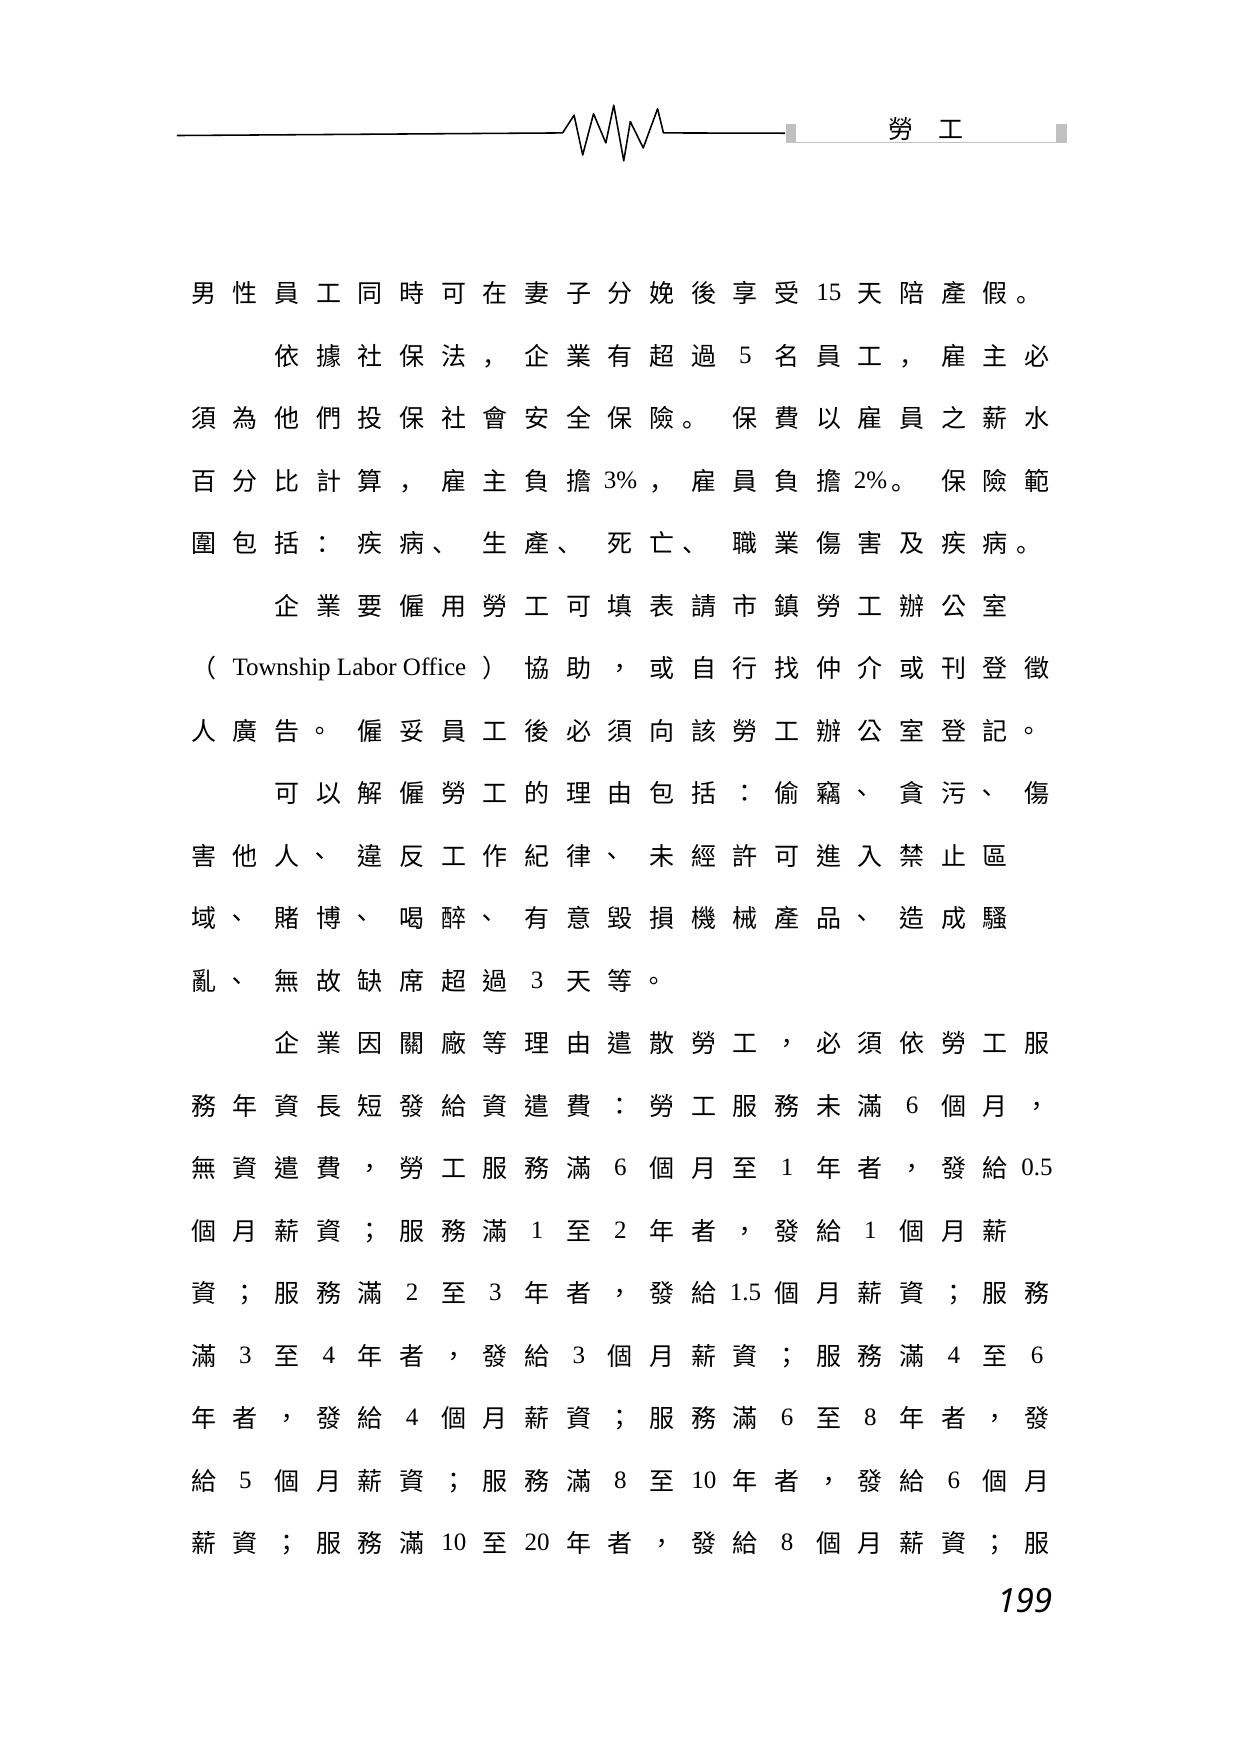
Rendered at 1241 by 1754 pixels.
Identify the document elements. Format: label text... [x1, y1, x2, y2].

text 依據社保法，企業有超過5名員工，雇主必須為他們投保社會安全保險。保費以雇員之薪水百分比計算，雇主負擔3%，雇員負擔2%。保險範圍包括：疾病、生產、死亡、職業傷害及疾病。 [183, 313, 1058, 563]
text 男性員工同時可在妻子分娩後享受15天陪產假。 [183, 250, 1058, 313]
text 可以解僱勞工的理由包括：偷竊、貪污、傷害他人、違反工作紀律、未經許可進入禁止區域、賭博、喝醉、有意毀損機械產品、造成騷亂、無故缺席超過3天等。 [183, 750, 1058, 1000]
text 企業因關廠等理由遣散勞工，必須依勞工服務年資長短發給資遣費：勞工服務未滿6個月，無資遣費，勞工服務滿6個月至1年者，發給0.5個月薪資；服務滿1至2年者，發給1個月薪資；服務滿2至3年者，發給1.5個月薪資；服務滿3至4年者，發給3個月薪資；服務滿4至6年者，發給4個月薪資；服務滿6至8年者，發給5個月薪資；服務滿8至10年者，發給6個月薪資；服務滿10至20年者，發給8個月薪資；服 [183, 1000, 1058, 1563]
text 企業要僱用勞工可填表請市鎮勞工辦公室（Township Labor Office）協助，或自行找仲介或刊登徵人廣告。僱妥員工後必須向該勞工辦公室登記。 [183, 563, 1058, 750]
